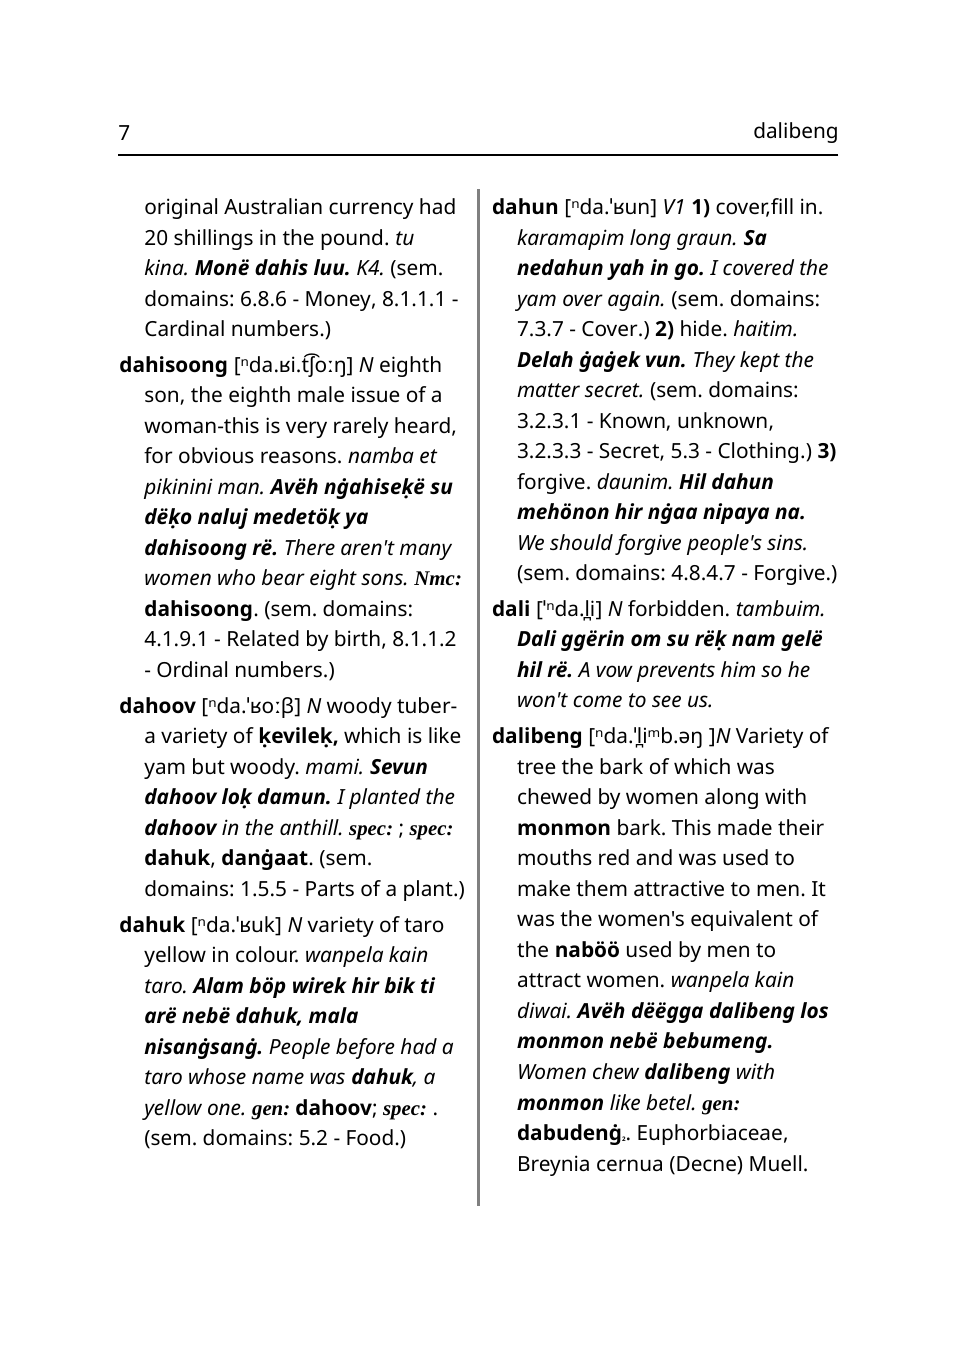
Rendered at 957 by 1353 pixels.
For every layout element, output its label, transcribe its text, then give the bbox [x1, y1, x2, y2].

text dahisoong [ⁿda.ʁi.t͡ʃoːŋ] N eighth son, the eighth male issue of a woman-this is very rarely heard, for obvious reasons. namba et pikinini man. Avëh nġahiseḳë su dëḳo naluj medetöḳ ya dahisoong rë. There aren't many women who bear eight sons. Nmc: dahisoong. (sem. domains: 4.1.9.1 - Related by birth, 8.1.1.2 - Ordinal numbers.) [119, 347, 465, 688]
text dahun [ⁿda.ˈʁun] V1 1) cover,fill in. karamapim long graun. Sa nedahun yah in go. I covered the yam over again. (sem. domains: 7.3.7 - Cover.) 2) hide. haitim. Delah ġaġek vun. They kept the matter secret. (sem. domains: 3.2.3.1 - Known, unknown, 3.2.3.3 - Secret, 5.3 - Clothing.) 3) forgive. daunim. Hil dahun mehönon hir nġaa nipaya na. We should forgive people's sins. (sem. domains: 4.8.4.7 - Forgive.) [492, 190, 837, 591]
text original Australian currency had 20 shillings in the pound. tu kina. Monë dahis luu. K4. (sem. domains: 6.8.6 - Money, 8.1.1.1 - Cardinal numbers.) [119, 190, 465, 347]
text dalibeng [ⁿda.ˈl̪iᵐb.əŋ ]N Variety of tree the bark of which was chewed by women along with monmon bark. This made their mouths red and was used to make them attractive to men. It was the women's equivalent of the naböö used by men to attract women. wanpela kain diwai. Avëh dëëgga dalibeng los monmon nebë bebumeng. Women chew dalibeng with monmon like betel. gen: dabudenġ2. Euphorbiaceae, Breynia cernua (Decne) Muell. [492, 718, 837, 1181]
text dali [ˈⁿda.l̪i] N forbidden. tambuim. Dali ggërin om su rëḳ nam gelë hil rë. A vow prevents him so he won't come to see us. [492, 591, 837, 718]
text dahuk [ⁿda.ˈʁuk] N variety of taro yellow in colour. wanpela kain taro. Alam böp wirek hir bik ti arë nebë dahuk, mala nisanġsanġ. People before had a taro whose name was dahuk, a yellow one. gen: dahoov; spec: . (sem. domains: 5.2 - Food.) [119, 907, 465, 1156]
text dahoov [ⁿda.ˈʁoːβ] N woody tuber-a variety of ḳevileḳ, which is like yam but woody. mami. Sevun dahoov loḳ damun. I planted the dahoov in the anthill. spec: ; spec: dahuk, danġaat. (sem. domains: 1.5.5 - Parts of a plant.) [119, 688, 465, 907]
